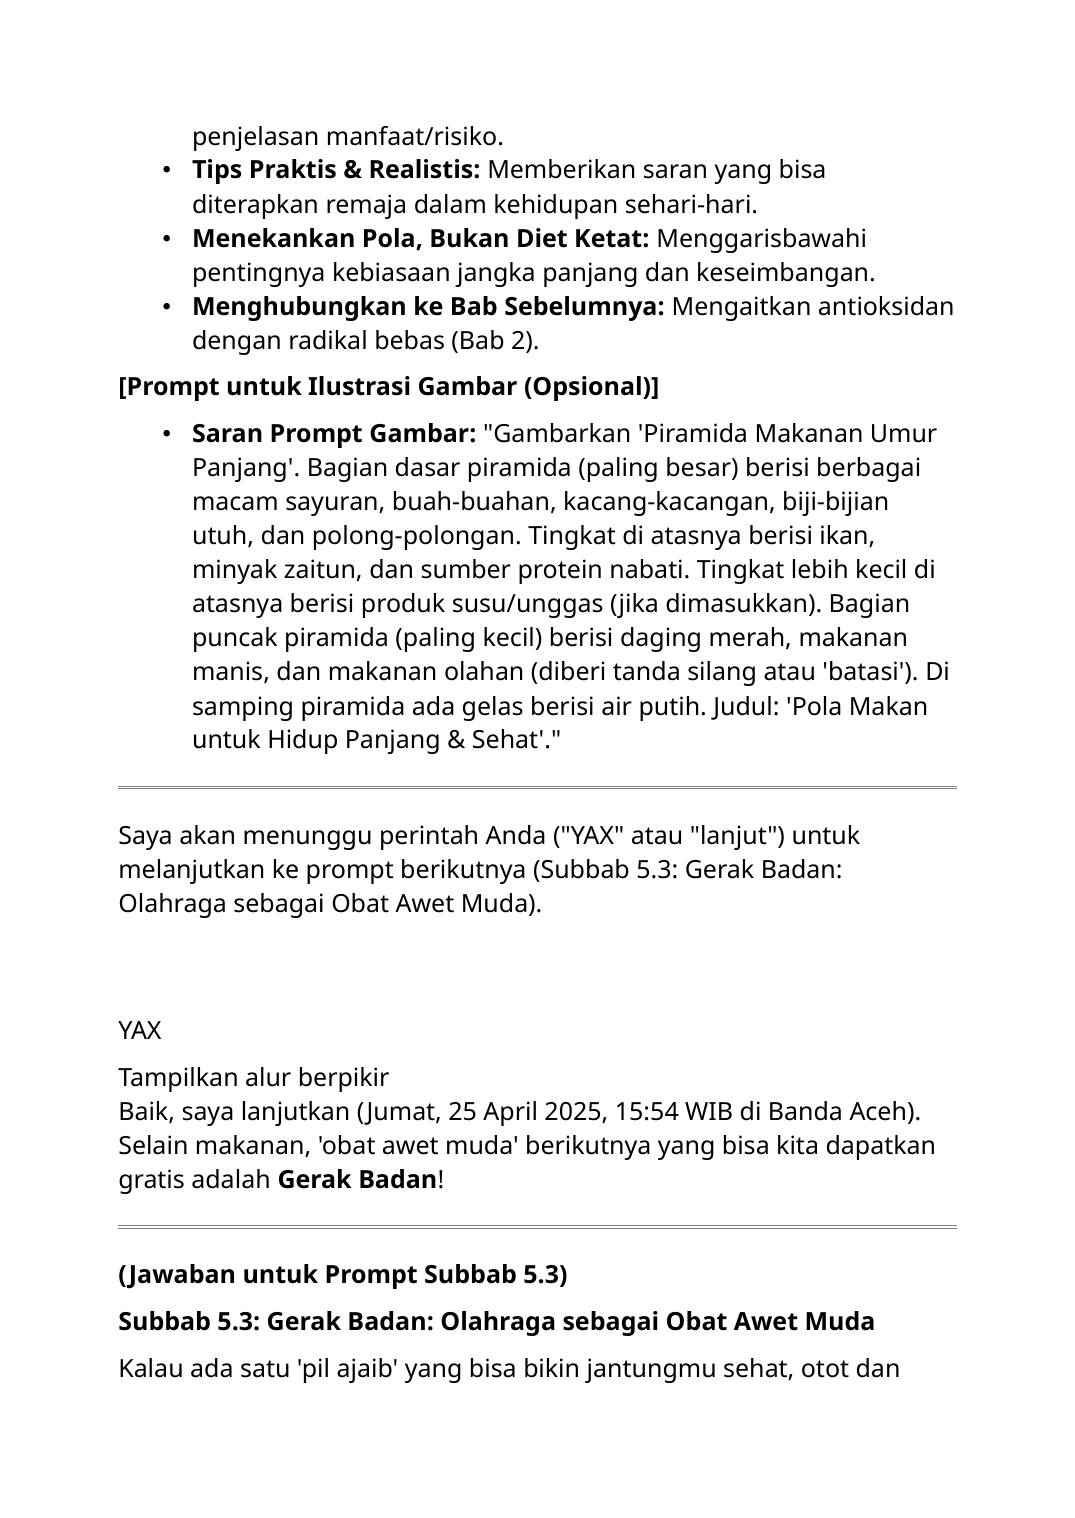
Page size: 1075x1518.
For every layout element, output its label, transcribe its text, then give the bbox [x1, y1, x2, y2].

list Menghubungkan ke Bab Sebelumnya: Mengaitkan antioksidan dengan radikal bebas (Bab 2). [162, 288, 957, 357]
list Menekankan Pola, Bukan Diet Ketat: Menggarisbawahi pentingnya kebiasaan jangka panjang dan keseimbangan. [162, 220, 957, 288]
text Tampilkan alur berpikir [118, 1059, 957, 1093]
list penjelasan manfaat/risiko. [162, 118, 957, 152]
text Kalau ada satu 'pil ajaib' yang bisa bikin jantungmu sehat, otot dan [118, 1350, 957, 1384]
list Saran Prompt Gambar: "Gambarkan 'Piramida Makanan Umur Panjang'. Bagian dasar piramida (paling besar) berisi berbagai macam sayuran, buah-buahan, kacang-kacangan, biji-bijian utuh, dan polong-polongan. Tingkat di atasnya berisi ikan, minyak zaitun, dan sumber protein nabati. Tingkat lebih kecil di atasnya berisi produk susu/unggas (jika dimasukkan). Bagian puncak piramida (paling kecil) berisi daging merah, makanan manis, dan makanan olahan (diberi tanda silang atau 'batasi'). Di samping piramida ada gelas berisi air putih. Judul: 'Pola Makan untuk Hidup Panjang & Sehat'." [162, 416, 957, 756]
text YAX [118, 1013, 957, 1047]
text Saya akan menunggu perintah Anda ("YAX" atau "lanjut") untuk melanjutkan ke prompt berikutnya (Subbab 5.3: Gerak Badan: Olahraga sebagai Obat Awet Muda). [118, 818, 957, 920]
text Baik, saya lanjutkan (Jumat, 25 April 2025, 15:54 WIB di Banda Aceh). Selain makanan, 'obat awet muda' berikutnya yang bisa kita dapatkan gratis adalah Gerak Badan! [118, 1093, 957, 1196]
text Subbab 5.3: Gerak Badan: Olahraga sebagai Obat Awet Muda [118, 1304, 957, 1338]
text [Prompt untuk Ilustrasi Gambar (Opsional)] [118, 369, 957, 403]
list Tips Praktis & Realistis: Memberikan saran yang bisa diterapkan remaja dalam kehidupan sehari-hari. [162, 152, 957, 220]
text (Jawaban untuk Prompt Subbab 5.3) [118, 1257, 957, 1291]
